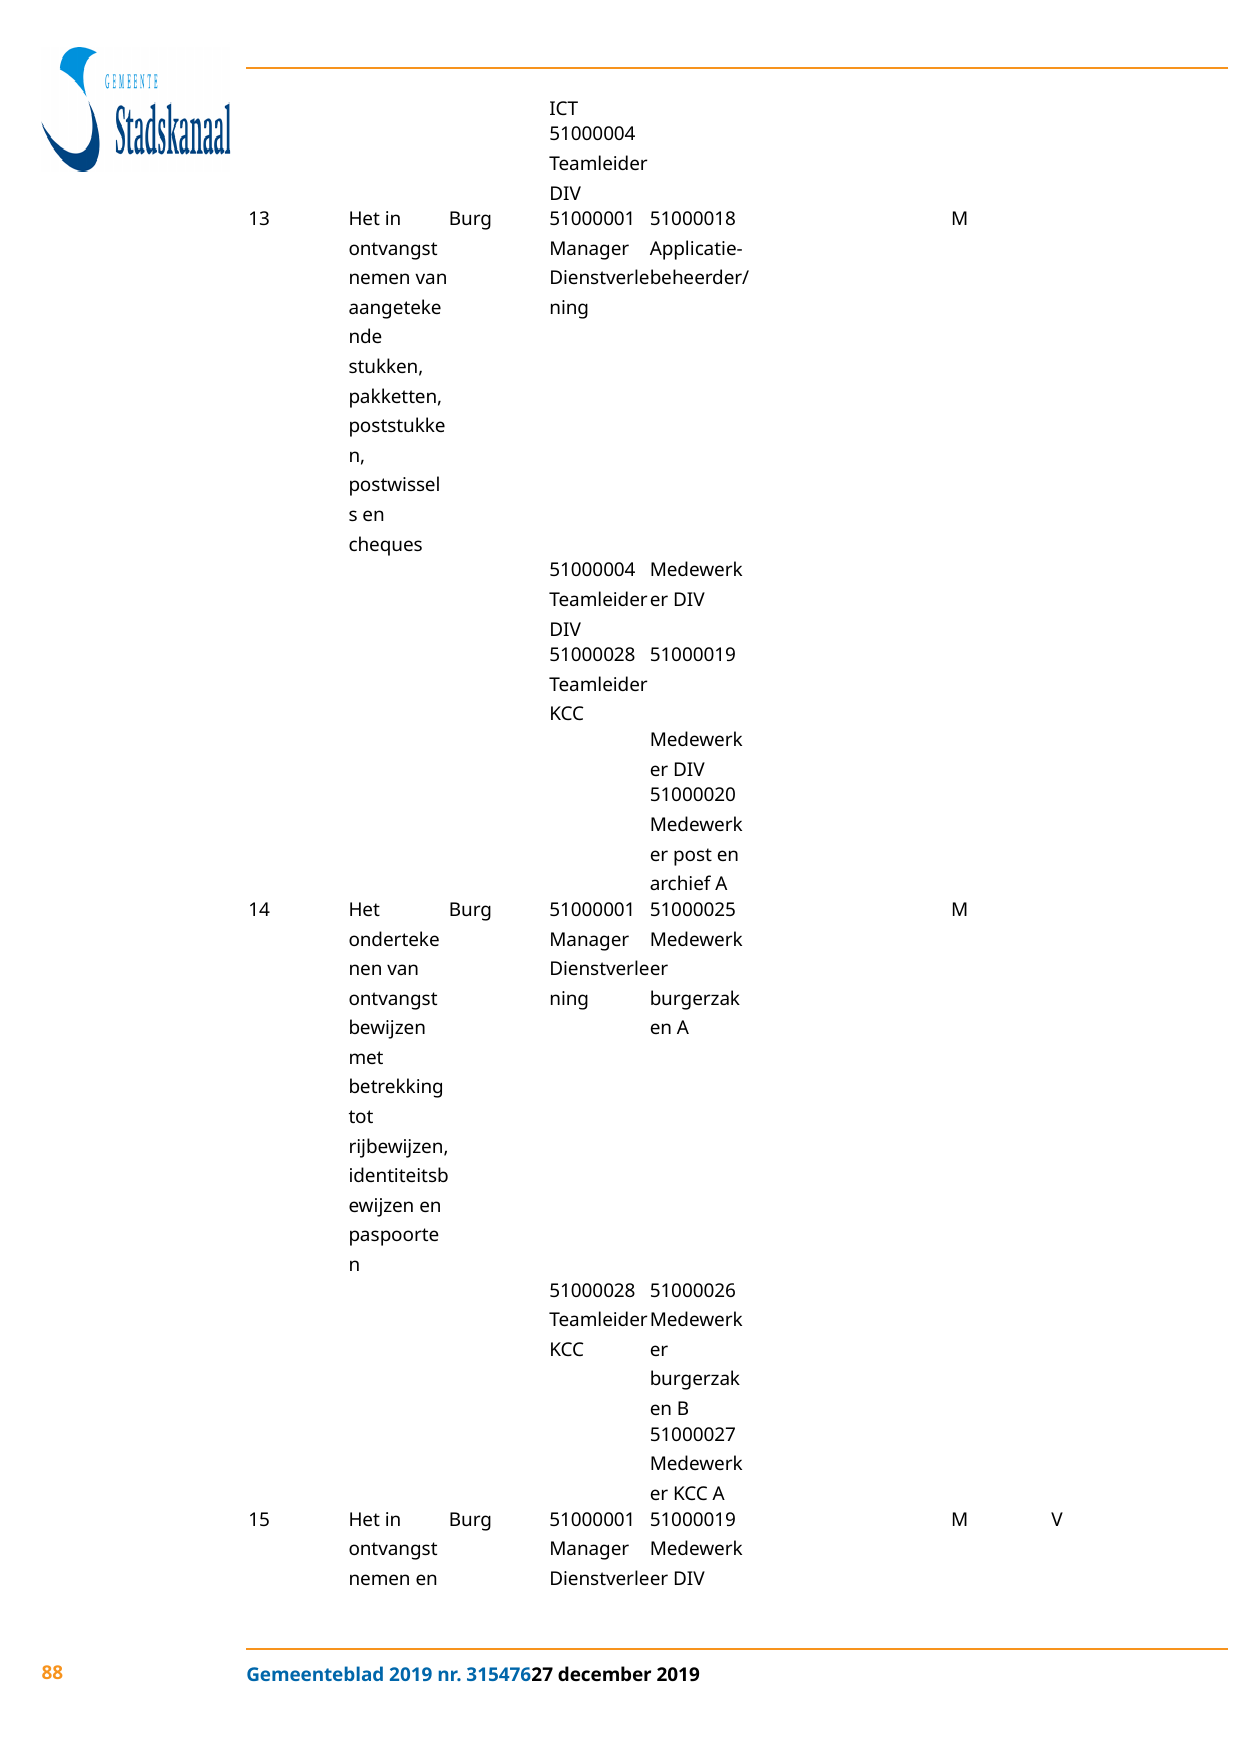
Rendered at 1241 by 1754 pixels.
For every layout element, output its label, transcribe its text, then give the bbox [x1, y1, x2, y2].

table_cell 51000020 Medewerker post en archief A [650, 782, 750, 896]
table_cell [850, 1277, 951, 1421]
table_cell [951, 641, 1051, 726]
table_cell [348, 782, 449, 896]
table_cell 51000001 Manager Dienstverlening [549, 205, 649, 557]
table_cell Medewerker DIV [650, 726, 750, 782]
table_cell [449, 1277, 549, 1421]
table_cell 51000004 Teamleider DIV [549, 557, 649, 641]
table_cell [248, 121, 348, 205]
table_cell [850, 641, 951, 726]
table_cell ICT [549, 95, 649, 121]
table_cell [850, 121, 951, 205]
table_cell [850, 95, 951, 121]
table_cell [348, 557, 449, 641]
table_cell 15 [248, 1506, 348, 1591]
table_cell [348, 1421, 449, 1506]
table_cell 14 [248, 896, 348, 1277]
table_cell [449, 95, 549, 121]
table_cell M [951, 1506, 1051, 1591]
table_cell [750, 1277, 850, 1421]
table_cell Het in ontvangst nemen en [348, 1506, 449, 1591]
table_cell [750, 205, 850, 557]
table_cell [348, 726, 449, 782]
table_cell [1051, 95, 1152, 121]
table_cell [449, 121, 549, 205]
table_cell 51000001 Manager Dienstverlening [549, 896, 649, 1277]
table_cell [248, 557, 348, 641]
table_cell [850, 726, 951, 782]
table_cell [951, 1277, 1051, 1421]
table_cell [951, 95, 1051, 121]
table_cell [850, 205, 951, 557]
table_cell [850, 1506, 951, 1591]
table_cell [750, 782, 850, 896]
table_cell 51000028 Teamleider KCC [549, 1277, 649, 1421]
table_cell [850, 782, 951, 896]
table_cell [750, 641, 850, 726]
table_cell [1051, 726, 1152, 782]
table_cell [850, 1421, 951, 1506]
table_cell [1051, 205, 1152, 557]
table_cell [951, 557, 1051, 641]
table_cell [951, 726, 1051, 782]
table_cell [850, 896, 951, 1277]
table_cell 51000026 Medewerker burgerzaken B [650, 1277, 750, 1421]
table_cell 51000019 [650, 641, 750, 726]
table_cell Het ondertekenen van ontvangstbewijzen met betrekking tot rijbewijzen, identiteitsbewijzen en paspoorten [348, 896, 449, 1277]
table_cell Burg [449, 1506, 549, 1591]
table_cell [248, 782, 348, 896]
table_cell [1051, 1277, 1152, 1421]
table_cell [348, 1277, 449, 1421]
table_cell [348, 95, 449, 121]
table_cell [850, 557, 951, 641]
table_cell [1051, 121, 1152, 205]
table_cell [248, 726, 348, 782]
table_cell [650, 121, 750, 205]
table_cell 51000027 Medewerker KCC A [650, 1421, 750, 1506]
table_cell [549, 782, 649, 896]
table_cell [1051, 782, 1152, 896]
table_cell [750, 896, 850, 1277]
table_cell [449, 557, 549, 641]
table_cell 51000018 Applicatie-beheerder/ [650, 205, 750, 557]
table_cell [1051, 557, 1152, 641]
table_cell [750, 1506, 850, 1591]
table_cell [248, 641, 348, 726]
table_cell [449, 641, 549, 726]
table_cell [549, 726, 649, 782]
table_cell [248, 95, 348, 121]
table_cell [348, 641, 449, 726]
table_cell [1051, 641, 1152, 726]
table_cell 51000004 Teamleider DIV [549, 121, 649, 205]
table_cell Burg [449, 896, 549, 1277]
table_cell M [951, 896, 1051, 1277]
table_cell [248, 1421, 348, 1506]
picture [41, 47, 231, 172]
table_cell 51000001 Manager Dienstverle [549, 1506, 649, 1591]
table_cell [750, 121, 850, 205]
table_cell [750, 95, 850, 121]
table_cell [951, 782, 1051, 896]
table_cell [750, 726, 850, 782]
table_cell V [1051, 1506, 1152, 1591]
table_cell 13 [248, 205, 348, 557]
table_cell Medewerker DIV [650, 557, 750, 641]
table_cell M [951, 205, 1051, 557]
table_cell [449, 726, 549, 782]
table_cell [449, 782, 549, 896]
table_cell [650, 95, 750, 121]
table_cell [1051, 1421, 1152, 1506]
table_cell [248, 1277, 348, 1421]
table_cell [549, 1421, 649, 1506]
table_cell Het in ontvangst nemen van aangetekende stukken, pakketten, poststukken, postwissels en cheques [348, 205, 449, 557]
table_cell [750, 557, 850, 641]
table_cell 51000019 Medewerker DIV [650, 1506, 750, 1591]
table_cell [750, 1421, 850, 1506]
table_cell 51000025 Medewerker burgerzaken A [650, 896, 750, 1277]
table_cell [951, 1421, 1051, 1506]
table_cell Burg [449, 205, 549, 557]
table_cell [1051, 896, 1152, 1277]
table_cell [449, 1421, 549, 1506]
table_cell [348, 121, 449, 205]
table_cell [951, 121, 1051, 205]
table_cell 51000028 Teamleider KCC [549, 641, 649, 726]
